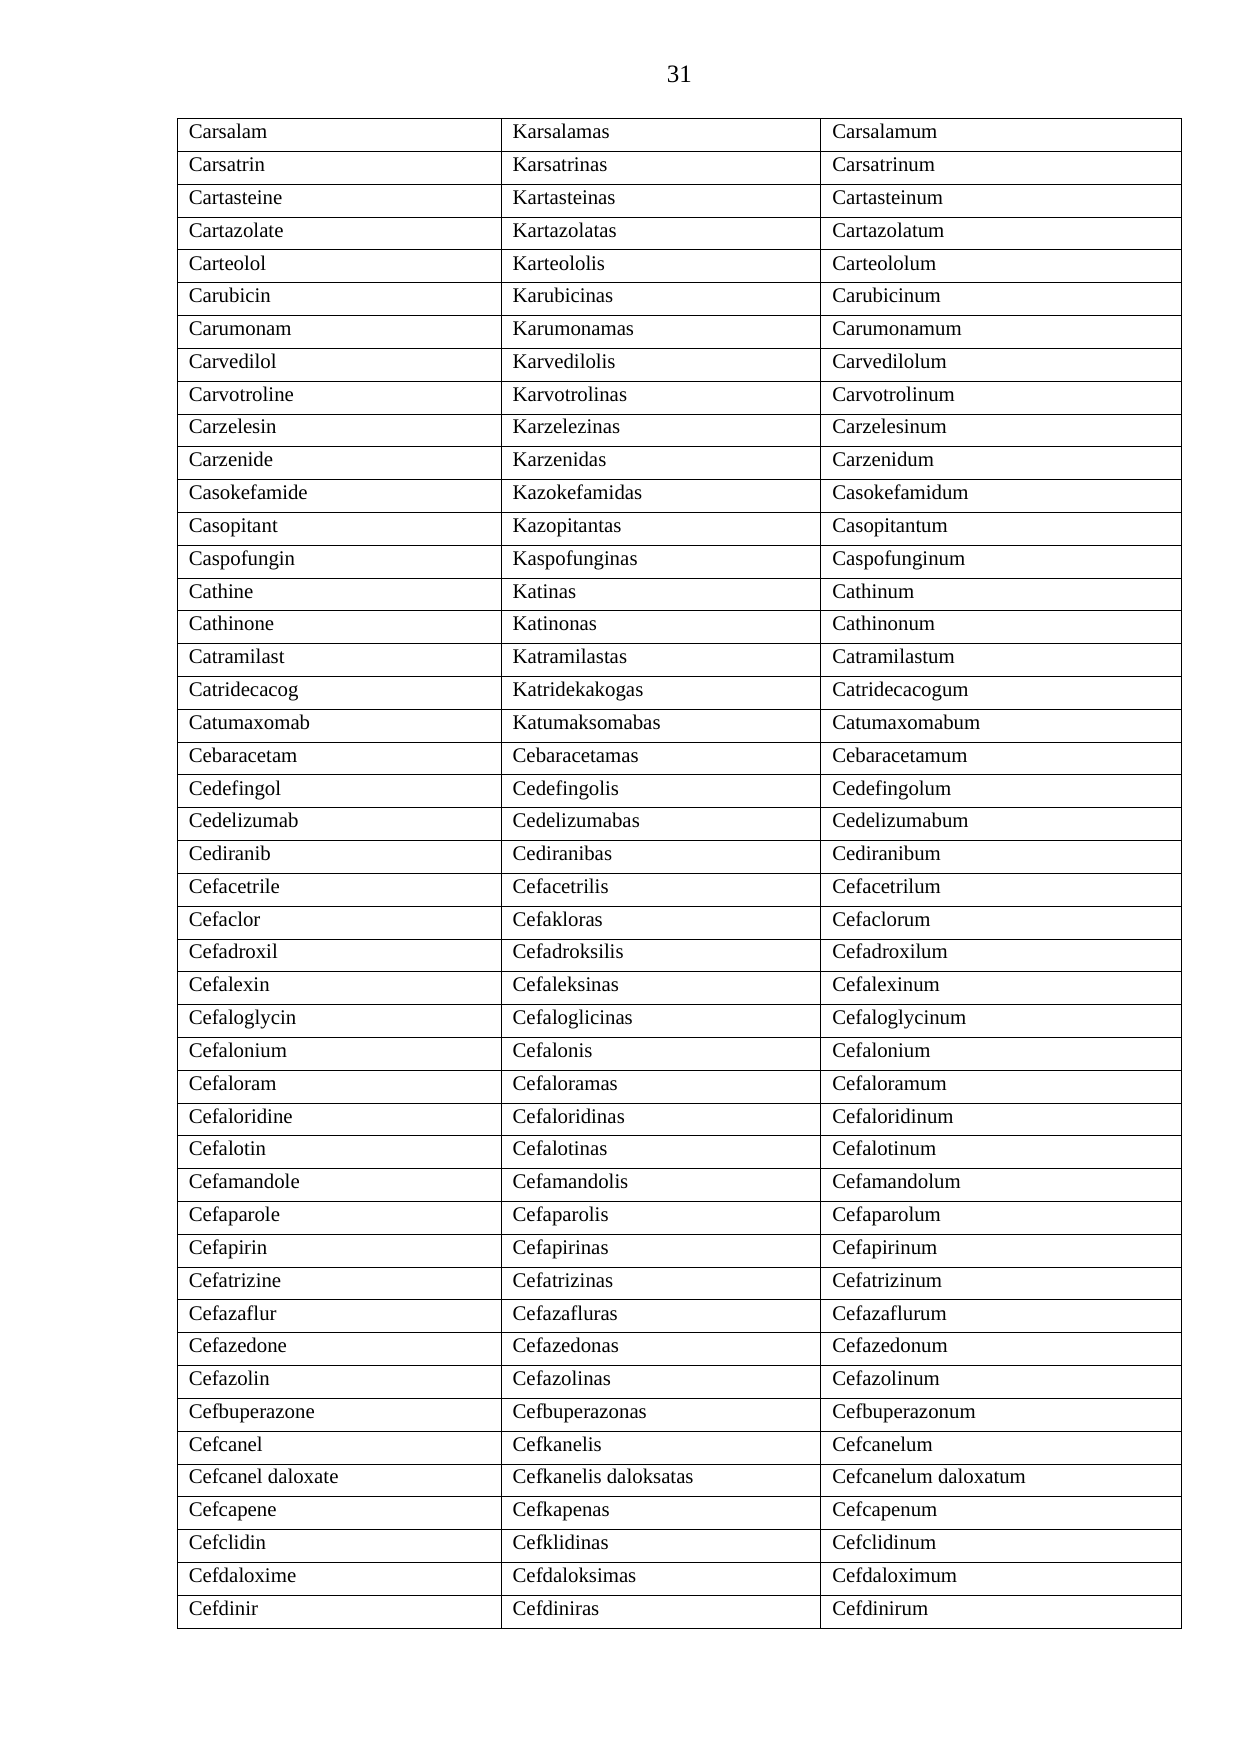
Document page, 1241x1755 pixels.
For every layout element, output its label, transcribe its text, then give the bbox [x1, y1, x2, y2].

table_cell Karsatrinas [502, 152, 820, 184]
table_cell Cediranibum [821, 841, 1181, 873]
table_cell Carsatrin [178, 152, 501, 184]
table_cell Cebaracetamas [502, 743, 820, 774]
table_cell Cefbuperazonas [502, 1399, 820, 1431]
table_cell Cediranibas [502, 841, 820, 873]
table_cell Cefbuperazone [178, 1399, 501, 1431]
table_cell Cathinonum [821, 611, 1181, 643]
table_cell Caspofunginum [821, 546, 1181, 577]
table_cell Cefaloridinas [502, 1104, 820, 1135]
table_cell Cefdinirum [821, 1596, 1181, 1627]
table_cell Cefcanel daloxate [178, 1465, 501, 1496]
table_cell Catramilast [178, 644, 501, 676]
table_cell Katumaksomabas [502, 710, 820, 742]
table_cell Catumaxomabum [821, 710, 1181, 742]
table_cell Cefazolinum [821, 1366, 1181, 1398]
table_cell Carumonamum [821, 316, 1181, 348]
table_cell Carsatrinum [821, 152, 1181, 184]
table_cell Cefazafluras [502, 1300, 820, 1332]
table_cell Cefalotinum [821, 1136, 1181, 1168]
table_cell Kaspofunginas [502, 546, 820, 577]
table_cell Kazokefamidas [502, 480, 820, 512]
table_cell Cefaleksinas [502, 972, 820, 1004]
table_cell Casokefamidum [821, 480, 1181, 512]
table_cell Cefazedone [178, 1333, 501, 1365]
table_cell Cefaloramum [821, 1071, 1181, 1102]
table_cell Cefaloglicinas [502, 1005, 820, 1037]
table_cell Cefaloridine [178, 1104, 501, 1135]
table_cell Carsalamum [821, 119, 1181, 151]
table_cell Cedelizumabum [821, 808, 1181, 840]
table_cell Cefclidinum [821, 1530, 1181, 1562]
table_cell Cefalotinas [502, 1136, 820, 1168]
table_cell Cefazedonas [502, 1333, 820, 1365]
table_cell Carubicin [178, 283, 501, 315]
table_cell Carzelesinum [821, 415, 1181, 446]
table_cell Katramilastas [502, 644, 820, 676]
table_cell Carvedilol [178, 349, 501, 381]
table_cell Cartazolatum [821, 218, 1181, 249]
table_cell Cartasteine [178, 185, 501, 217]
table_cell Carubicinum [821, 283, 1181, 315]
table_cell Carvedilolum [821, 349, 1181, 381]
table_cell Cefacetrile [178, 874, 501, 906]
table_cell Cefadroksilis [502, 940, 820, 971]
table_cell Karumonamas [502, 316, 820, 348]
table_cell Kartazolatas [502, 218, 820, 249]
table_cell Cefdinir [178, 1596, 501, 1627]
table_cell Karzenidas [502, 447, 820, 479]
table_cell Cefcanelum daloxatum [821, 1465, 1181, 1496]
table_cell Cefatrizinas [502, 1268, 820, 1299]
table_cell Cefaloramas [502, 1071, 820, 1102]
table_cell Catumaxomab [178, 710, 501, 742]
table_cell Cefadroxilum [821, 940, 1181, 971]
table_cell Cefapirinas [502, 1235, 820, 1267]
table_cell Karsalamas [502, 119, 820, 151]
table_cell Cefamandolum [821, 1169, 1181, 1201]
table_cell Cefkanelis [502, 1432, 820, 1463]
table_cell Cefazedonum [821, 1333, 1181, 1365]
table_cell Cedefingolis [502, 775, 820, 807]
table_cell Cefamandole [178, 1169, 501, 1201]
table_cell Cefaparolis [502, 1202, 820, 1234]
table_cell Karzelezinas [502, 415, 820, 446]
table_cell Cefatrizine [178, 1268, 501, 1299]
table_cell Cefazolin [178, 1366, 501, 1398]
table_cell Casokefamide [178, 480, 501, 512]
table_cell Casopitant [178, 513, 501, 545]
table_cell Cefazaflur [178, 1300, 501, 1332]
table_cell Cefamandolis [502, 1169, 820, 1201]
table_cell Cedelizumabas [502, 808, 820, 840]
table_cell Cefdaloximum [821, 1563, 1181, 1595]
table_cell Cefadroxil [178, 940, 501, 971]
table_cell Catramilastum [821, 644, 1181, 676]
table_cell Cefdaloxime [178, 1563, 501, 1595]
table_cell Katridekakogas [502, 677, 820, 709]
table_cell Cefacetrilum [821, 874, 1181, 906]
table_cell Cefbuperazonum [821, 1399, 1181, 1431]
table_cell Cefalonium [178, 1038, 501, 1070]
table_cell Cefaloridinum [821, 1104, 1181, 1135]
table_cell Cefacetrilis [502, 874, 820, 906]
table_cell Cefalexin [178, 972, 501, 1004]
table_cell Carsalam [178, 119, 501, 151]
table_cell Cefalotin [178, 1136, 501, 1168]
table_cell Kazopitantas [502, 513, 820, 545]
table_cell Cefdaloksimas [502, 1563, 820, 1595]
table_cell Cefalexinum [821, 972, 1181, 1004]
table_cell Cathinum [821, 579, 1181, 610]
table_cell Carvotrolinum [821, 382, 1181, 413]
table_cell Cefklidinas [502, 1530, 820, 1562]
table_cell Kartasteinas [502, 185, 820, 217]
table_cell Cebaracetam [178, 743, 501, 774]
table_cell Cartazolate [178, 218, 501, 249]
table_cell Cebaracetamum [821, 743, 1181, 774]
table_cell Karvotrolinas [502, 382, 820, 413]
table_cell Carteololum [821, 250, 1181, 282]
table_cell Carzenide [178, 447, 501, 479]
table_cell Cedefingol [178, 775, 501, 807]
table_cell Cartasteinum [821, 185, 1181, 217]
table_cell Catridecacogum [821, 677, 1181, 709]
table_cell Karubicinas [502, 283, 820, 315]
table_cell Katinas [502, 579, 820, 610]
table_cell Carteolol [178, 250, 501, 282]
table_cell Cefapirin [178, 1235, 501, 1267]
table_cell Cefazolinas [502, 1366, 820, 1398]
table_cell Cefcanelum [821, 1432, 1181, 1463]
table_cell Cefaloram [178, 1071, 501, 1102]
table_cell Cefaloglycin [178, 1005, 501, 1037]
table_cell Cedefingolum [821, 775, 1181, 807]
table_cell Carzelesin [178, 415, 501, 446]
table_cell Cefazaflurum [821, 1300, 1181, 1332]
table_cell Cefaloglycinum [821, 1005, 1181, 1037]
table_cell Cathine [178, 579, 501, 610]
table_cell Catridecacog [178, 677, 501, 709]
table_cell Cedelizumab [178, 808, 501, 840]
table_cell Karvedilolis [502, 349, 820, 381]
table_cell Cefaparolum [821, 1202, 1181, 1234]
table_cell Cefatrizinum [821, 1268, 1181, 1299]
table_cell Cefakloras [502, 907, 820, 938]
table_cell Caspofungin [178, 546, 501, 577]
table_cell Cefcapenum [821, 1497, 1181, 1529]
table_cell Cefapirinum [821, 1235, 1181, 1267]
table_cell Cefkapenas [502, 1497, 820, 1529]
table_cell Carumonam [178, 316, 501, 348]
table_cell Katinonas [502, 611, 820, 643]
table_cell Carvotroline [178, 382, 501, 413]
table_cell Cefaclor [178, 907, 501, 938]
table_cell Cefkanelis daloksatas [502, 1465, 820, 1496]
table_cell Cefaclorum [821, 907, 1181, 938]
table_cell Karteololis [502, 250, 820, 282]
table_cell Cediranib [178, 841, 501, 873]
table_cell Cefclidin [178, 1530, 501, 1562]
table_cell Casopitantum [821, 513, 1181, 545]
table_cell Cefdiniras [502, 1596, 820, 1627]
table_cell Cefalonium [821, 1038, 1181, 1070]
table_cell Carzenidum [821, 447, 1181, 479]
table_cell Cathinone [178, 611, 501, 643]
table_cell Cefcanel [178, 1432, 501, 1463]
table_cell Cefcapene [178, 1497, 501, 1529]
table_cell Cefalonis [502, 1038, 820, 1070]
table_cell Cefaparole [178, 1202, 501, 1234]
